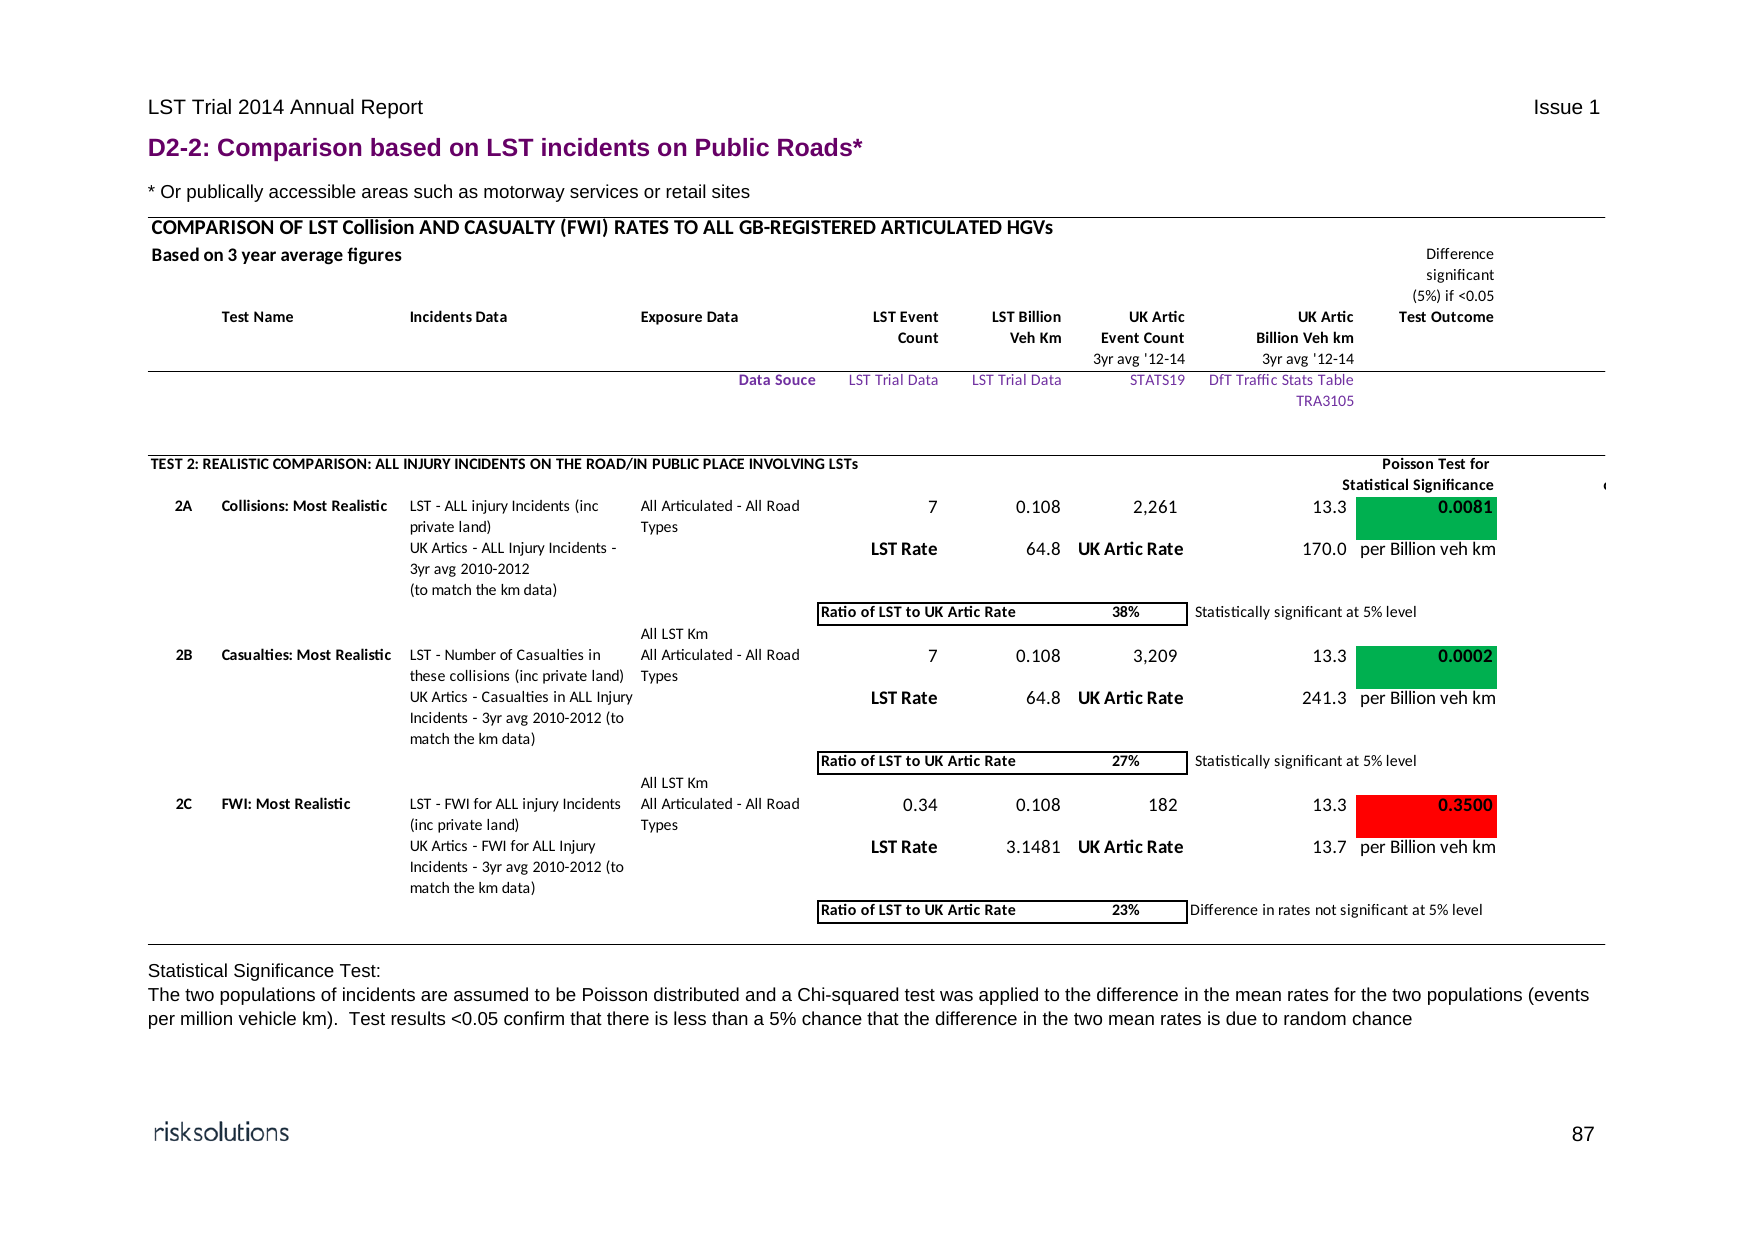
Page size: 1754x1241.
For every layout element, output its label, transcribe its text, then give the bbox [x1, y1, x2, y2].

text Statistical Significance Test: The two populations of incidents are assumed to be Poisson distributed and a Chi-squared test was applied to the difference in the mean rates for the two populations (events per million vehicle km). Test results <0.05 confirm that there is less than a 5% chance that the difference in the two mean rates is due to random chance [148, 960, 1606, 1029]
text * Or publically accessible areas such as motorway services or retail sites [148, 181, 1606, 202]
subtitle D2-2: Comparison based on LST incidents on Public Roads* [148, 133, 1606, 162]
